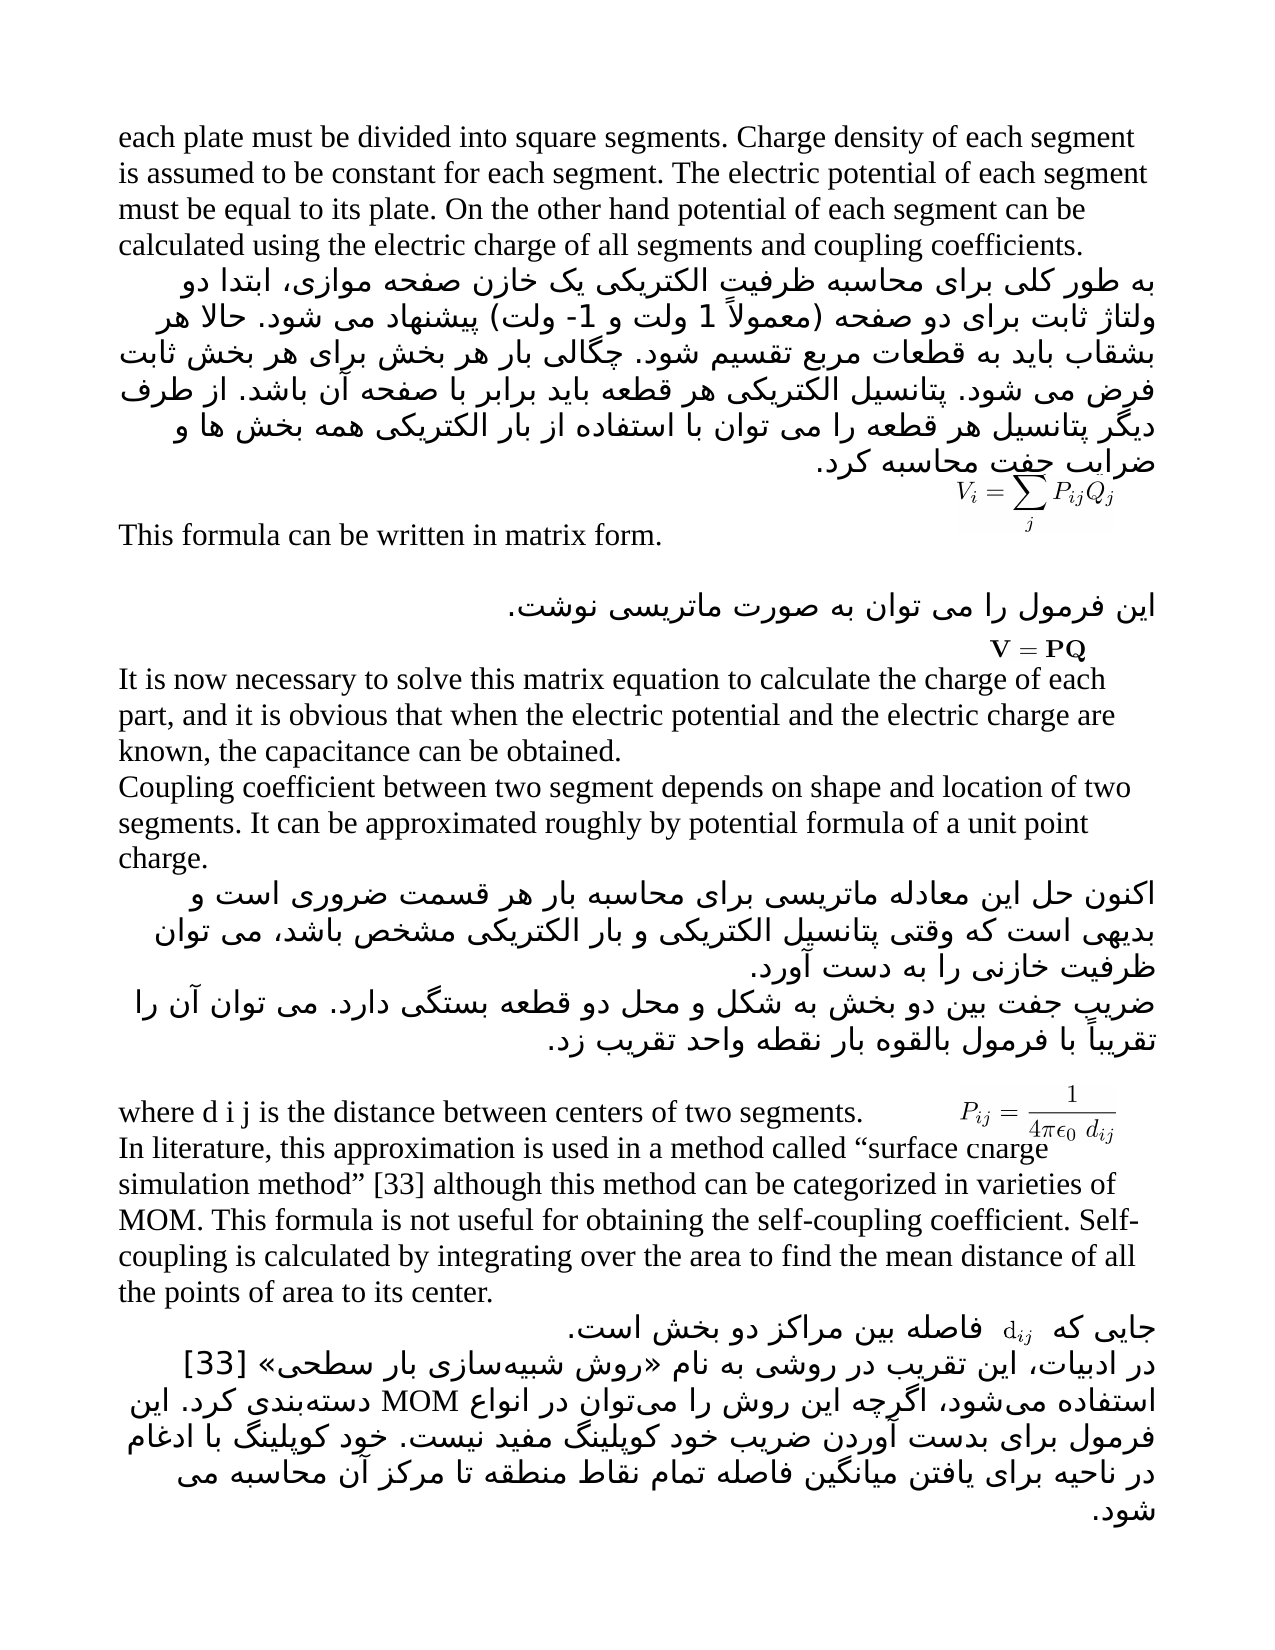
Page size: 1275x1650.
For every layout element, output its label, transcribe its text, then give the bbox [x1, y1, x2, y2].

picture [957, 475, 1113, 532]
text در ادبیات، این تقریب در روشی به نام «روش شبیه‌سازی بار سطحی» [33] استفاده می‌شود، اگرچه این روش را می‌توان در انواع MOM دسته‌بندی کرد. این فرمول برای بدست آوردن ضریب خود کوپلینگ مفید نیست. خود کوپلینگ با ادغام در ناحیه برای یافتن میانگین فاصله تمام نقاط منطقه تا مرکز آن محاسبه می شود. [118, 1345, 1157, 1527]
text به طور کلی برای محاسبه ظرفیت الکتریکی یک خازن صفحه موازی، ابتدا دو ولتاژ ثابت برای دو صفحه (معمولاً 1 ولت و 1- ولت) پیشنهاد می شود. حالا هر بشقاب باید به قطعات مربع تقسیم شود. چگالی بار هر بخش برای هر بخش ثابت فرض می شود. پتانسیل الکتریکی هر قطعه باید برابر با صفحه آن باشد. از طرف دیگر پتانسیل هر قطعه را می توان با استفاده از بار الکتریکی همه بخش ها و ضرایب جفت محاسبه کرد. [118, 262, 1157, 480]
picture [990, 640, 1085, 662]
text It is now necessary to solve this matrix equation to calculate the charge of each part, and it is obvious that when the electric potential and the electric charge are known, the capacitance can be obtained. [118, 660, 1157, 768]
text where d i j is the distance between centers of two segments. [118, 1093, 960, 1129]
text اکنون حل این معادله ماتریسی برای محاسبه بار هر قسمت ضروری است و بدیهی است که وقتی پتانسیل الکتریکی و بار الکتریکی مشخص باشد، می توان ظرفیت خازنی را به دست آورد. [118, 876, 1157, 985]
picture [960, 1085, 1116, 1144]
text Coupling coefficient between two segment depends on shape and location of two segments. It can be approximated roughly by potential formula of a unit point charge. [118, 768, 1157, 876]
text This formula can be written in matrix form. [118, 516, 1157, 552]
text In literature, this approximation is used in a method called “surface charge simulation method” [33] although this method can be categorized in varieties of MOM. This formula is not useful for obtaining the self-coupling coefficient. Self-coupling is calculated by integrating over the area to find the mean distance of all the points of area to its center. [118, 1129, 1157, 1309]
text جایی که فاصله بین مراکز دو بخش است. [118, 1309, 1157, 1345]
text این فرمول را می توان به صورت ماتریسی نوشت. [118, 588, 1157, 624]
text ضریب جفت بین دو بخش به شکل و محل دو قطعه بستگی دارد. می توان آن را تقریباً با فرمول بالقوه بار نقطه واحد تقریب زد. [118, 985, 1157, 1057]
text [1116, 1093, 1157, 1129]
text each plate must be divided into square segments. Charge density of each segment is assumed to be constant for each segment. The electric potential of each segment must be equal to its plate. On the other hand potential of each segment can be calculated using the electric charge of all segments and coupling coefficients. [118, 118, 1157, 262]
